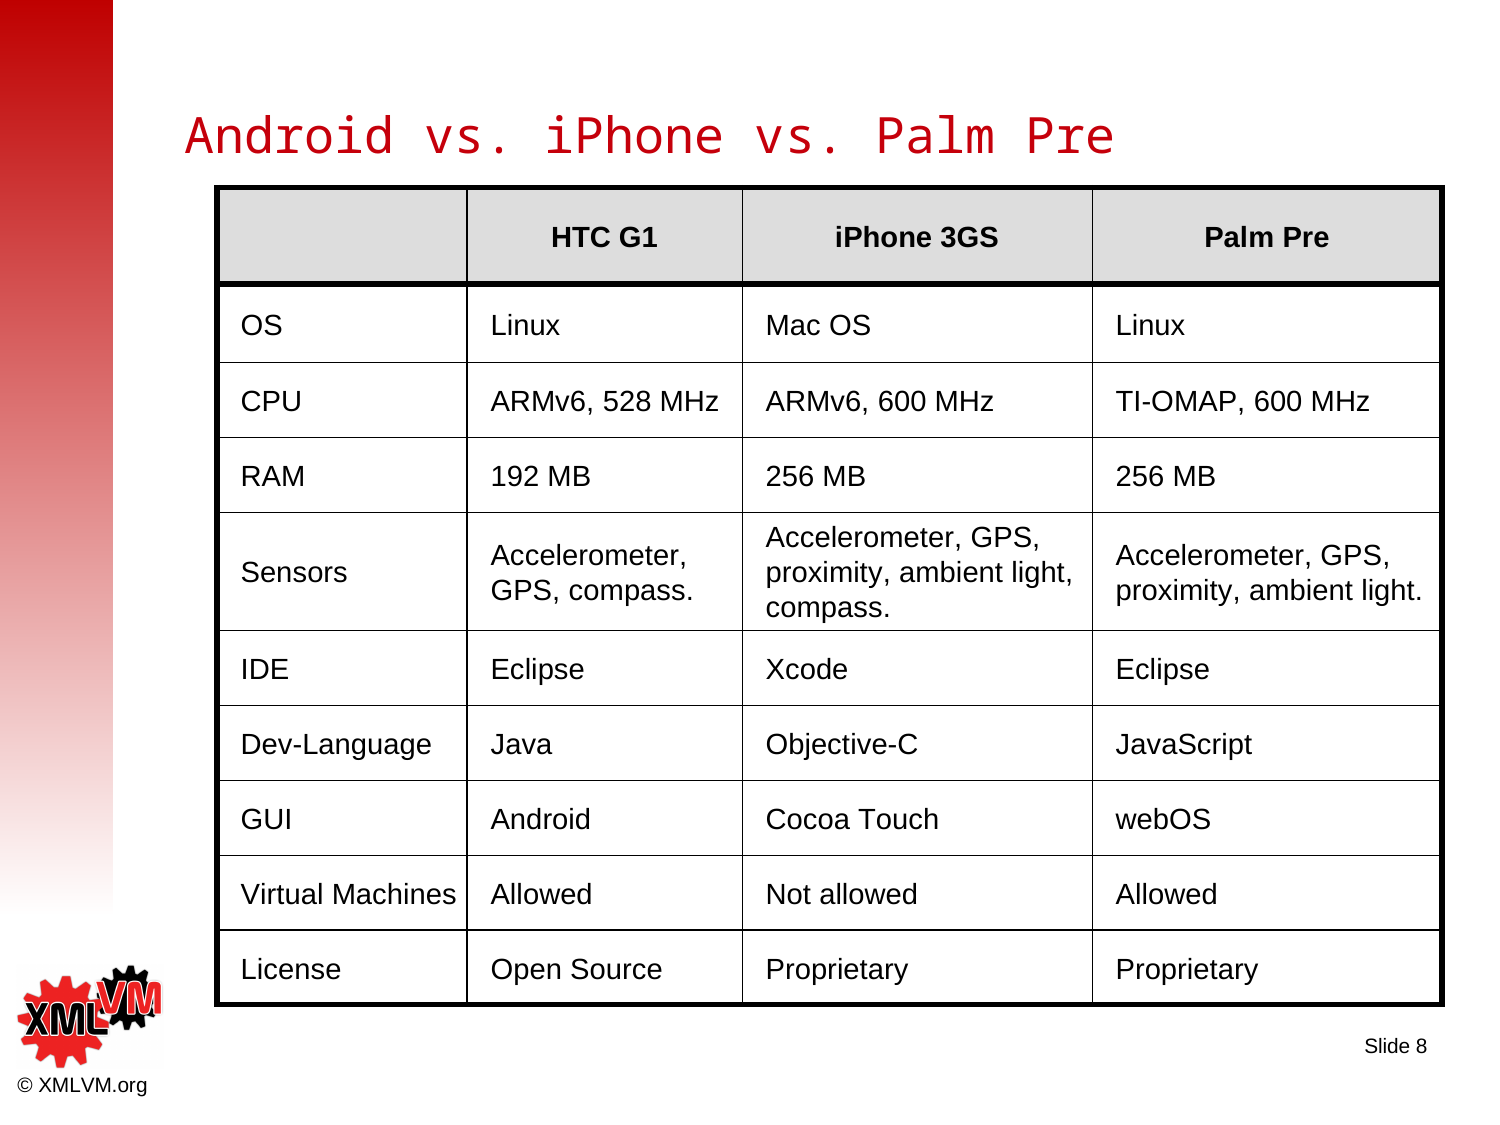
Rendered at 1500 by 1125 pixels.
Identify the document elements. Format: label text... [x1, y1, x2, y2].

table_cell ARMv6, 528 MHz [468, 363, 742, 437]
table_cell Allowed [468, 856, 742, 929]
table_cell webOS [1093, 781, 1439, 855]
table_cell JavaScript [1093, 706, 1439, 780]
table_cell RAM [220, 438, 466, 512]
table_cell Sensors [220, 513, 466, 630]
table_cell Proprietary [1093, 931, 1439, 1002]
table_cell OS [220, 287, 466, 362]
table_header [220, 190, 466, 281]
table_cell Mac OS [743, 287, 1092, 362]
table_cell Accelerometer, GPS, compass. [468, 513, 742, 630]
table_header iPhone 3GS [743, 190, 1092, 281]
table_cell 256 MB [743, 438, 1092, 512]
title Android vs. iPhone vs. Palm Pre [170, 67, 1447, 207]
table_cell Objective-C [743, 706, 1092, 780]
table_cell Dev-Language [220, 706, 466, 780]
table_cell Eclipse [468, 631, 742, 705]
table_header HTC G1 [468, 190, 742, 281]
table_cell GUI [220, 781, 466, 855]
table_cell Cocoa Touch [743, 781, 1092, 855]
table_cell Not allowed [743, 856, 1092, 929]
table_cell Proprietary [743, 931, 1092, 1002]
table_cell 192 MB [468, 438, 742, 512]
table_cell Open Source [468, 931, 742, 1002]
table_cell 256 MB [1093, 438, 1439, 512]
table_cell Android [468, 781, 742, 855]
table_cell Linux [1093, 287, 1439, 362]
table_cell IDE [220, 631, 466, 705]
table_header Palm Pre [1093, 190, 1439, 281]
table_cell Eclipse [1093, 631, 1439, 705]
table_cell Virtual Machines [220, 856, 466, 929]
table_cell ARMv6, 600 MHz [743, 363, 1092, 437]
table_cell Accelerometer, GPS, proximity, ambient light. [1093, 513, 1439, 630]
table_cell Accelerometer, GPS, proximity, ambient light, compass. [743, 513, 1092, 630]
picture [16, 964, 164, 1069]
table_cell TI-OMAP, 600 MHz [1093, 363, 1439, 437]
table_cell Allowed [1093, 856, 1439, 929]
table_cell Xcode [743, 631, 1092, 705]
table_cell License [220, 931, 466, 1002]
table_cell Java [468, 706, 742, 780]
table_cell CPU [220, 363, 466, 437]
table_cell Linux [468, 287, 742, 362]
